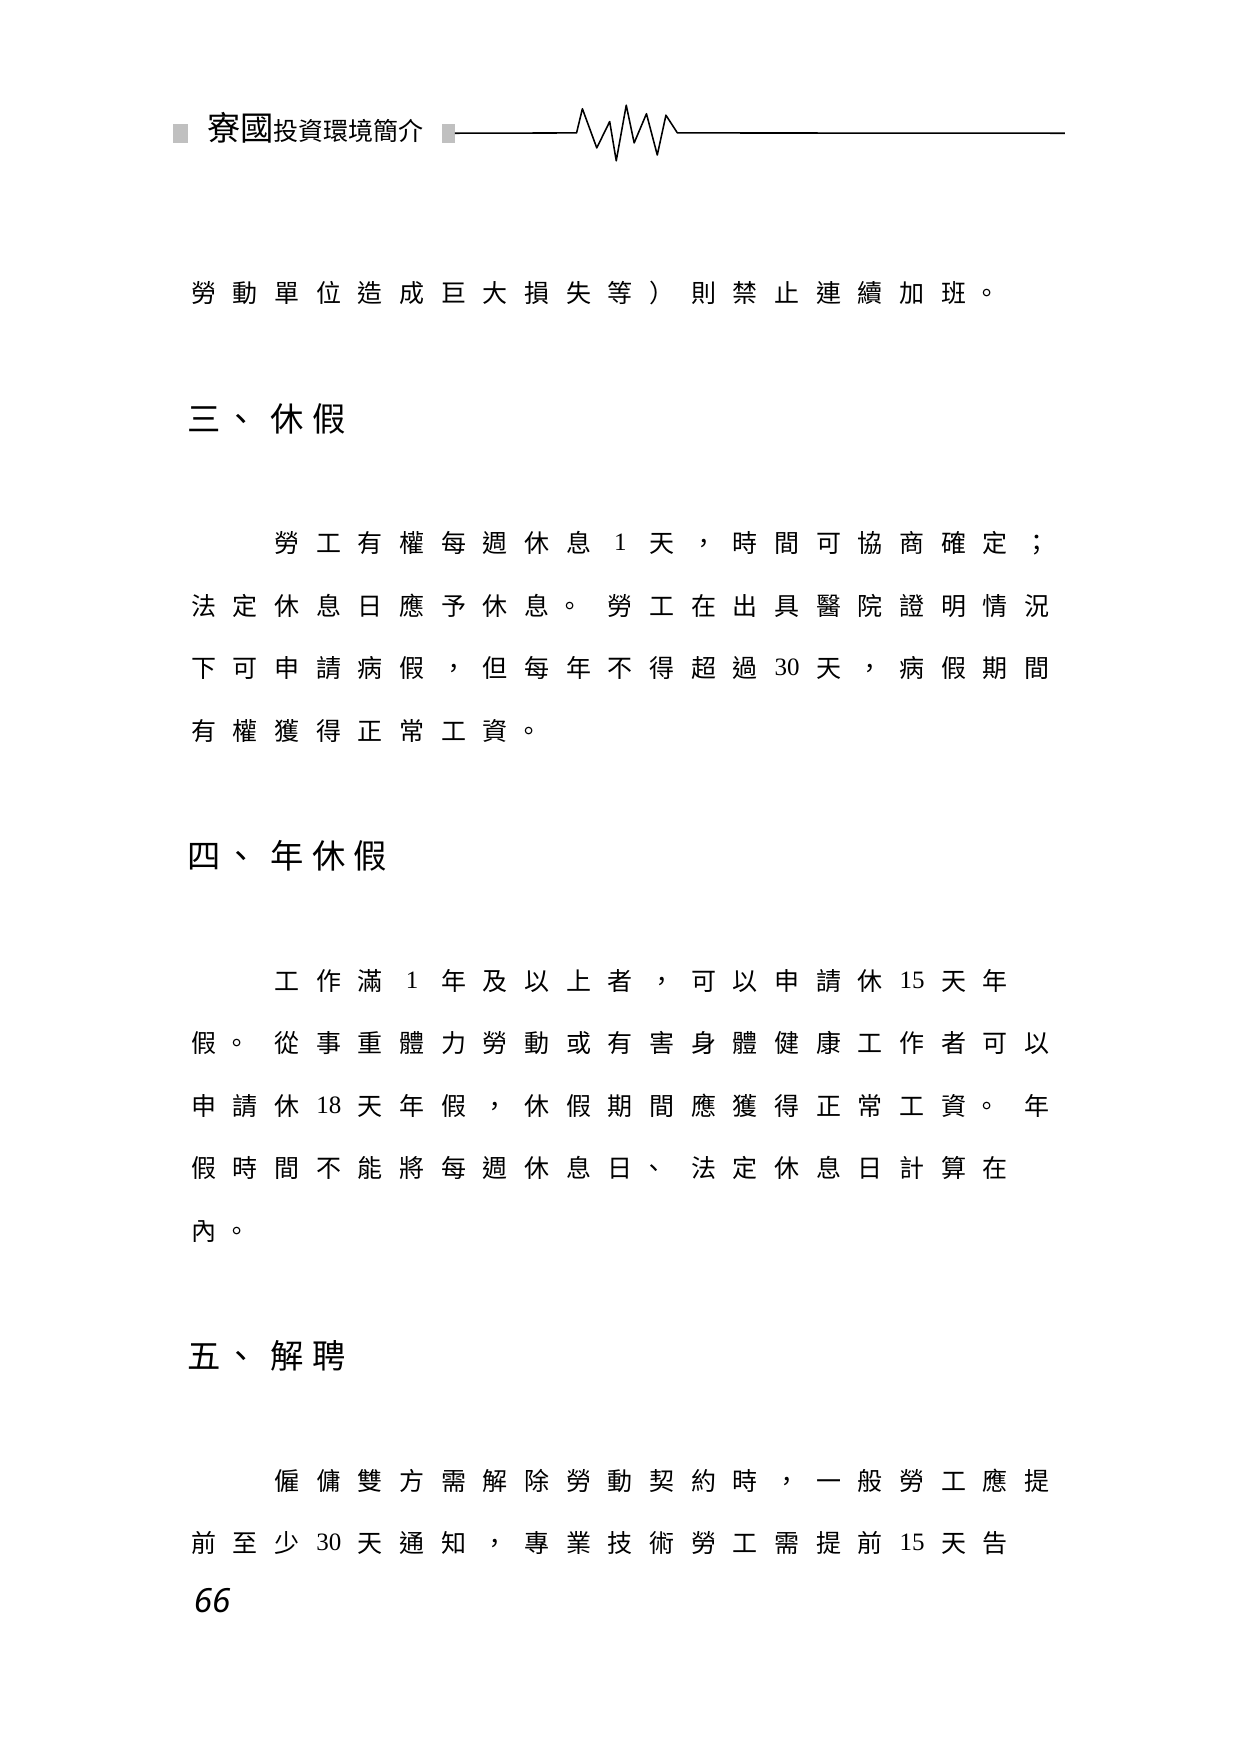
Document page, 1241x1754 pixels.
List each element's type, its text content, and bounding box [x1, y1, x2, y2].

text 勞工有權每週休息1天，時間可協商確定；法定休息日應予休息。勞工在出具醫院證明情況下可申請病假，但每年不得超過30天，病假期間有權獲得正常工資。 [183, 500, 1058, 750]
text 勞動單位造成巨大損失等）則禁止連續加班。 [183, 250, 1058, 313]
text 三、休假 [183, 375, 1058, 438]
text 五、解聘 [183, 1313, 1058, 1375]
text 工作滿1年及以上者，可以申請休15天年假。從事重體力勞動或有害身體健康工作者可以申請休18天年假，休假期間應獲得正常工資。年假時間不能將每週休息日、法定休息日計算在內。 [183, 938, 1058, 1250]
text 四、年休假 [183, 813, 1058, 875]
text 僱傭雙方需解除勞動契約時，一般勞工應提前至少30天通知，專業技術勞工需提前15天告 [183, 1438, 1058, 1563]
